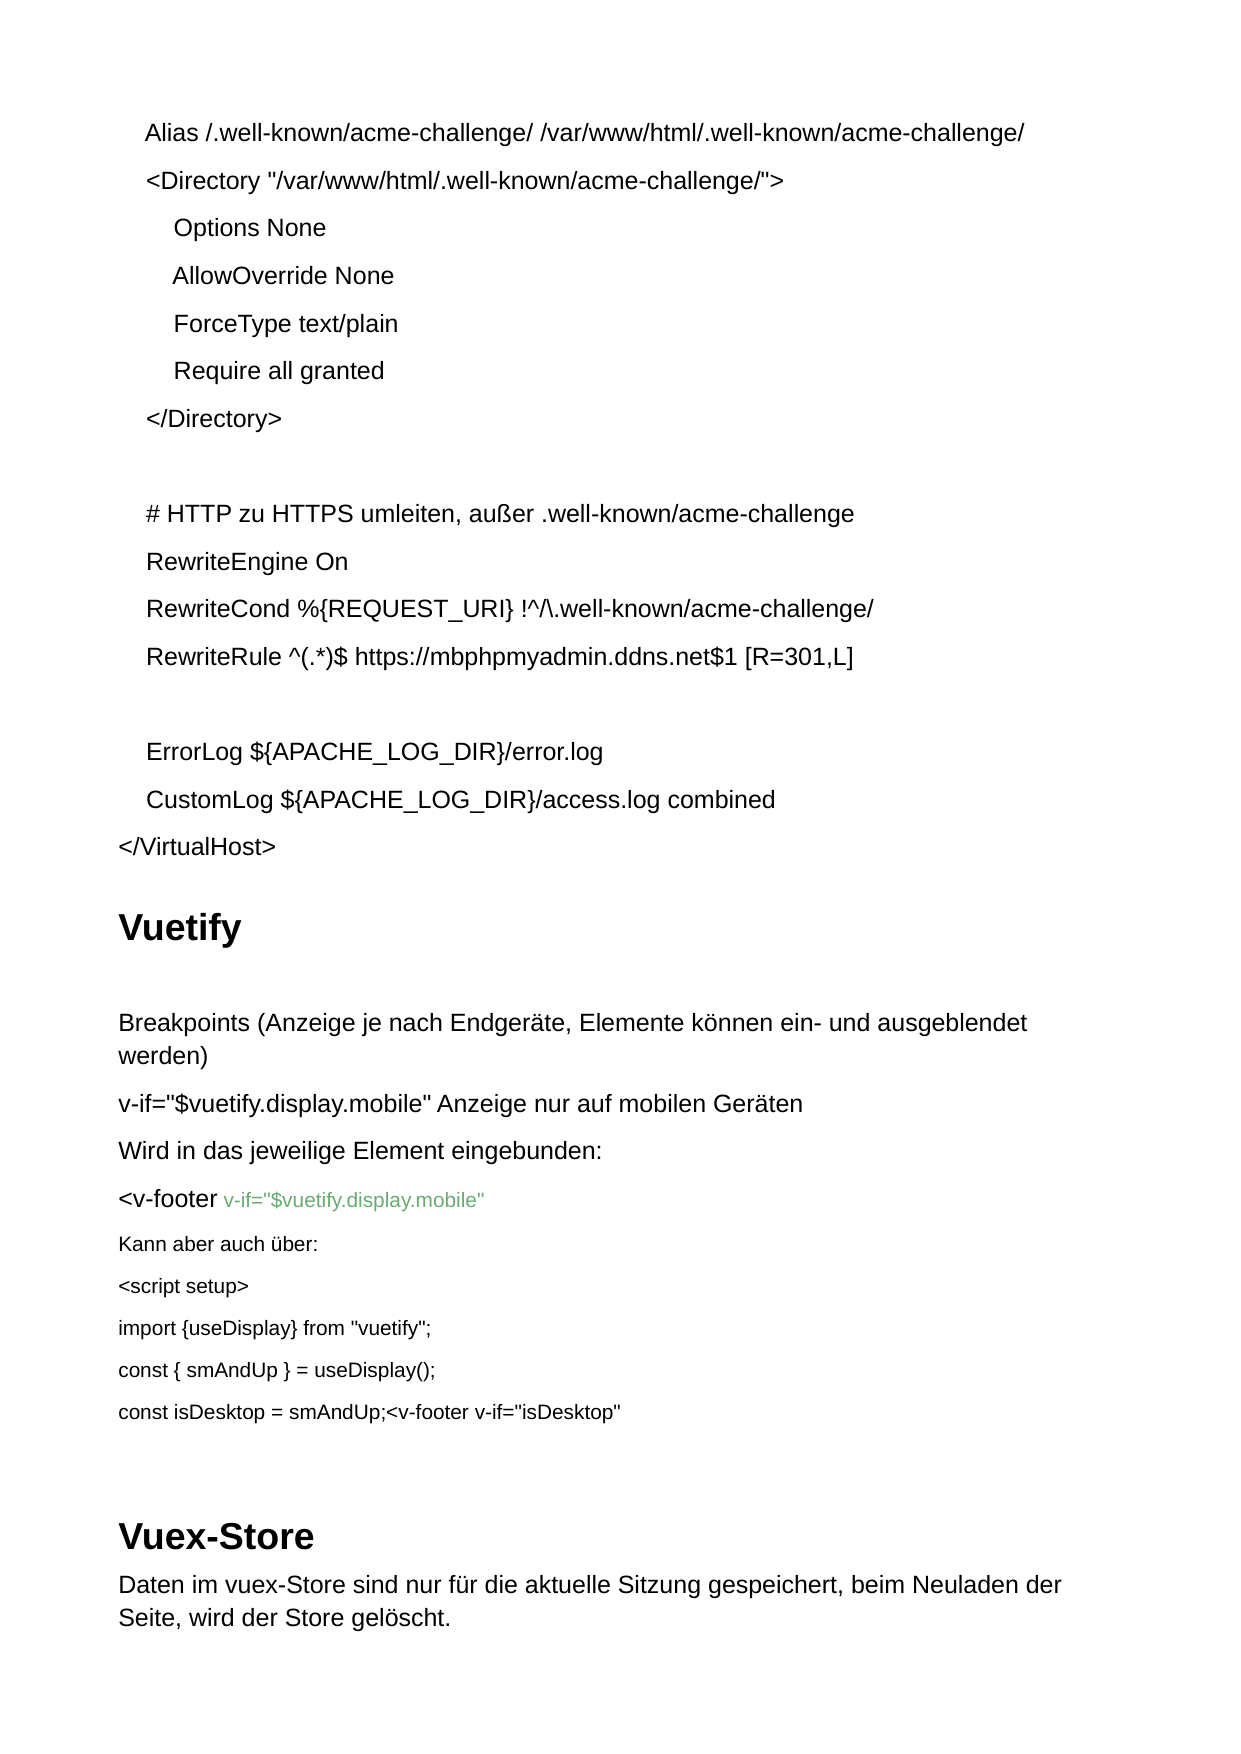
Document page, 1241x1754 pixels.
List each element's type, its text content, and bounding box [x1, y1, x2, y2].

text Breakpoints (Anzeige je nach Endgeräte, Elemente können ein- und ausgeblendet werden) [118, 1008, 1122, 1070]
text <script setup> [118, 1273, 1122, 1297]
text # HTTP zu HTTPS umleiten, außer .well-known/acme-challenge [118, 499, 1122, 528]
text RewriteRule ^(.*)$ https://mbphpmyadmin.ddns.net$1 [R=301,L] [118, 642, 1122, 671]
text </VirtualHost> [118, 832, 1122, 861]
text <Directory "/var/www/html/.well-known/acme-challenge/"> [118, 166, 1122, 194]
text import {useDisplay} from "vuetify"; [118, 1316, 1122, 1339]
text Require all granted [118, 356, 1122, 385]
text Kann aber auch über: [118, 1231, 1122, 1255]
subtitle Vuetify [118, 905, 1122, 948]
text Daten im vuex-Store sind nur für die aktuelle Sitzung gespeichert, beim Neuladen der Seite, wird der Store gelöscht. [118, 1570, 1122, 1632]
text const isDesktop = smAndUp;<v-footer v-if="isDesktop" [118, 1400, 1122, 1424]
text CustomLog ${APACHE_LOG_DIR}/access.log combined [118, 784, 1122, 813]
text RewriteEngine On [118, 547, 1122, 575]
text Wird in das jeweilige Element eingebunden: [118, 1136, 1122, 1165]
text ErrorLog ${APACHE_LOG_DIR}/error.log [118, 737, 1122, 766]
text RewriteCond %{REQUEST_URI} !^/\.well-known/acme-challenge/ [118, 594, 1122, 623]
text v-if="$vuetify.display.mobile" Anzeige nur auf mobilen Geräten [118, 1089, 1122, 1117]
subtitle Vuex-Store [118, 1514, 1122, 1558]
text ForceType text/plain [118, 308, 1122, 337]
text </Directory> [118, 404, 1122, 432]
text Alias /.well-known/acme-challenge/ /var/www/html/.well-known/acme-challenge/ [118, 118, 1122, 147]
text <v-footer v-if="$vuetify.display.mobile" [118, 1184, 1122, 1213]
text AllowOverride None [118, 261, 1122, 290]
text Options None [118, 213, 1122, 242]
text const { smAndUp } = useDisplay(); [118, 1358, 1122, 1382]
